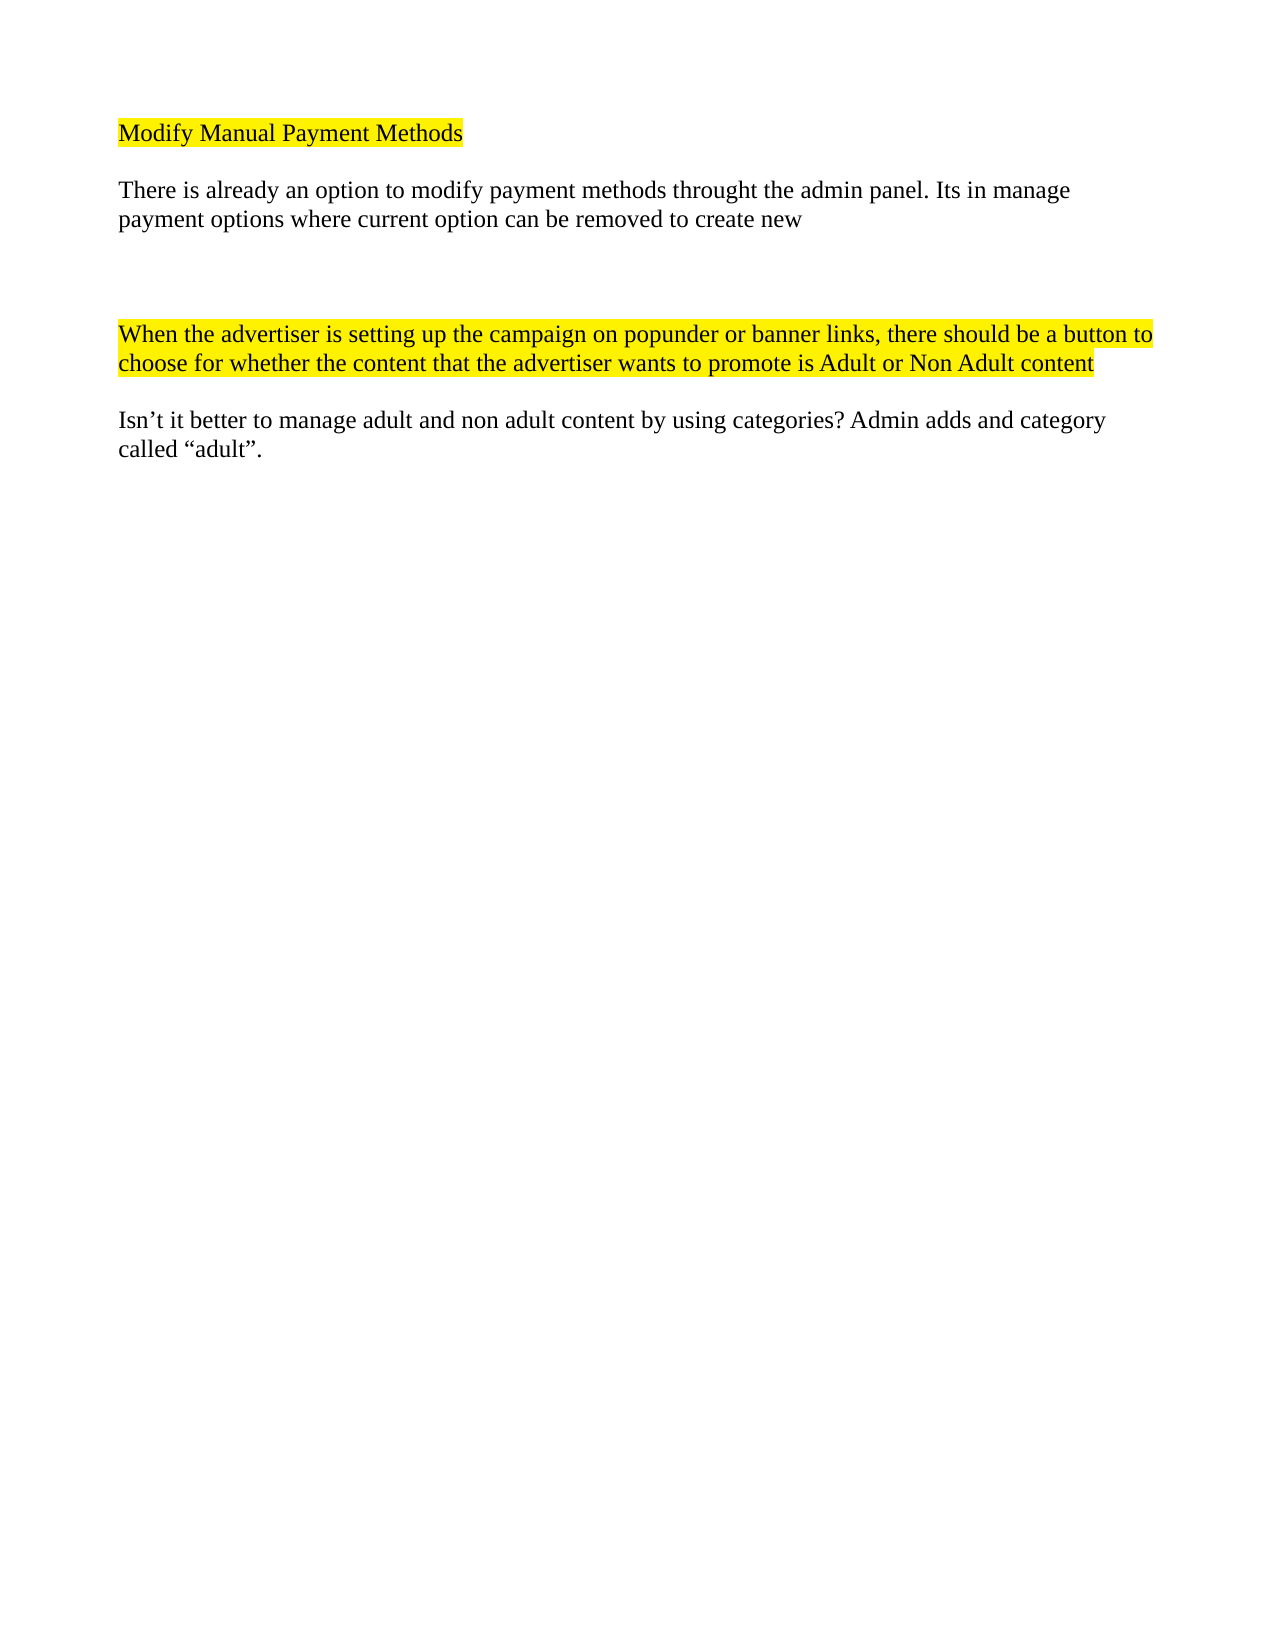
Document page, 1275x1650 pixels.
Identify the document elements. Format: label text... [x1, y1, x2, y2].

text When the advertiser is setting up the campaign on popunder or banner links, there should be a button to choose for whether the content that the advertiser wants to promote is Adult or Non Adult content [118, 319, 1157, 406]
text Modify Manual Payment Methods [118, 118, 1157, 147]
text There is already an option to modify payment methods throught the admin panel. Its in manage payment options where current option can be removed to create new [118, 176, 1157, 233]
text Isn’t it better to manage adult and non adult content by using categories? Admin adds and category called “adult”. [118, 406, 1157, 463]
